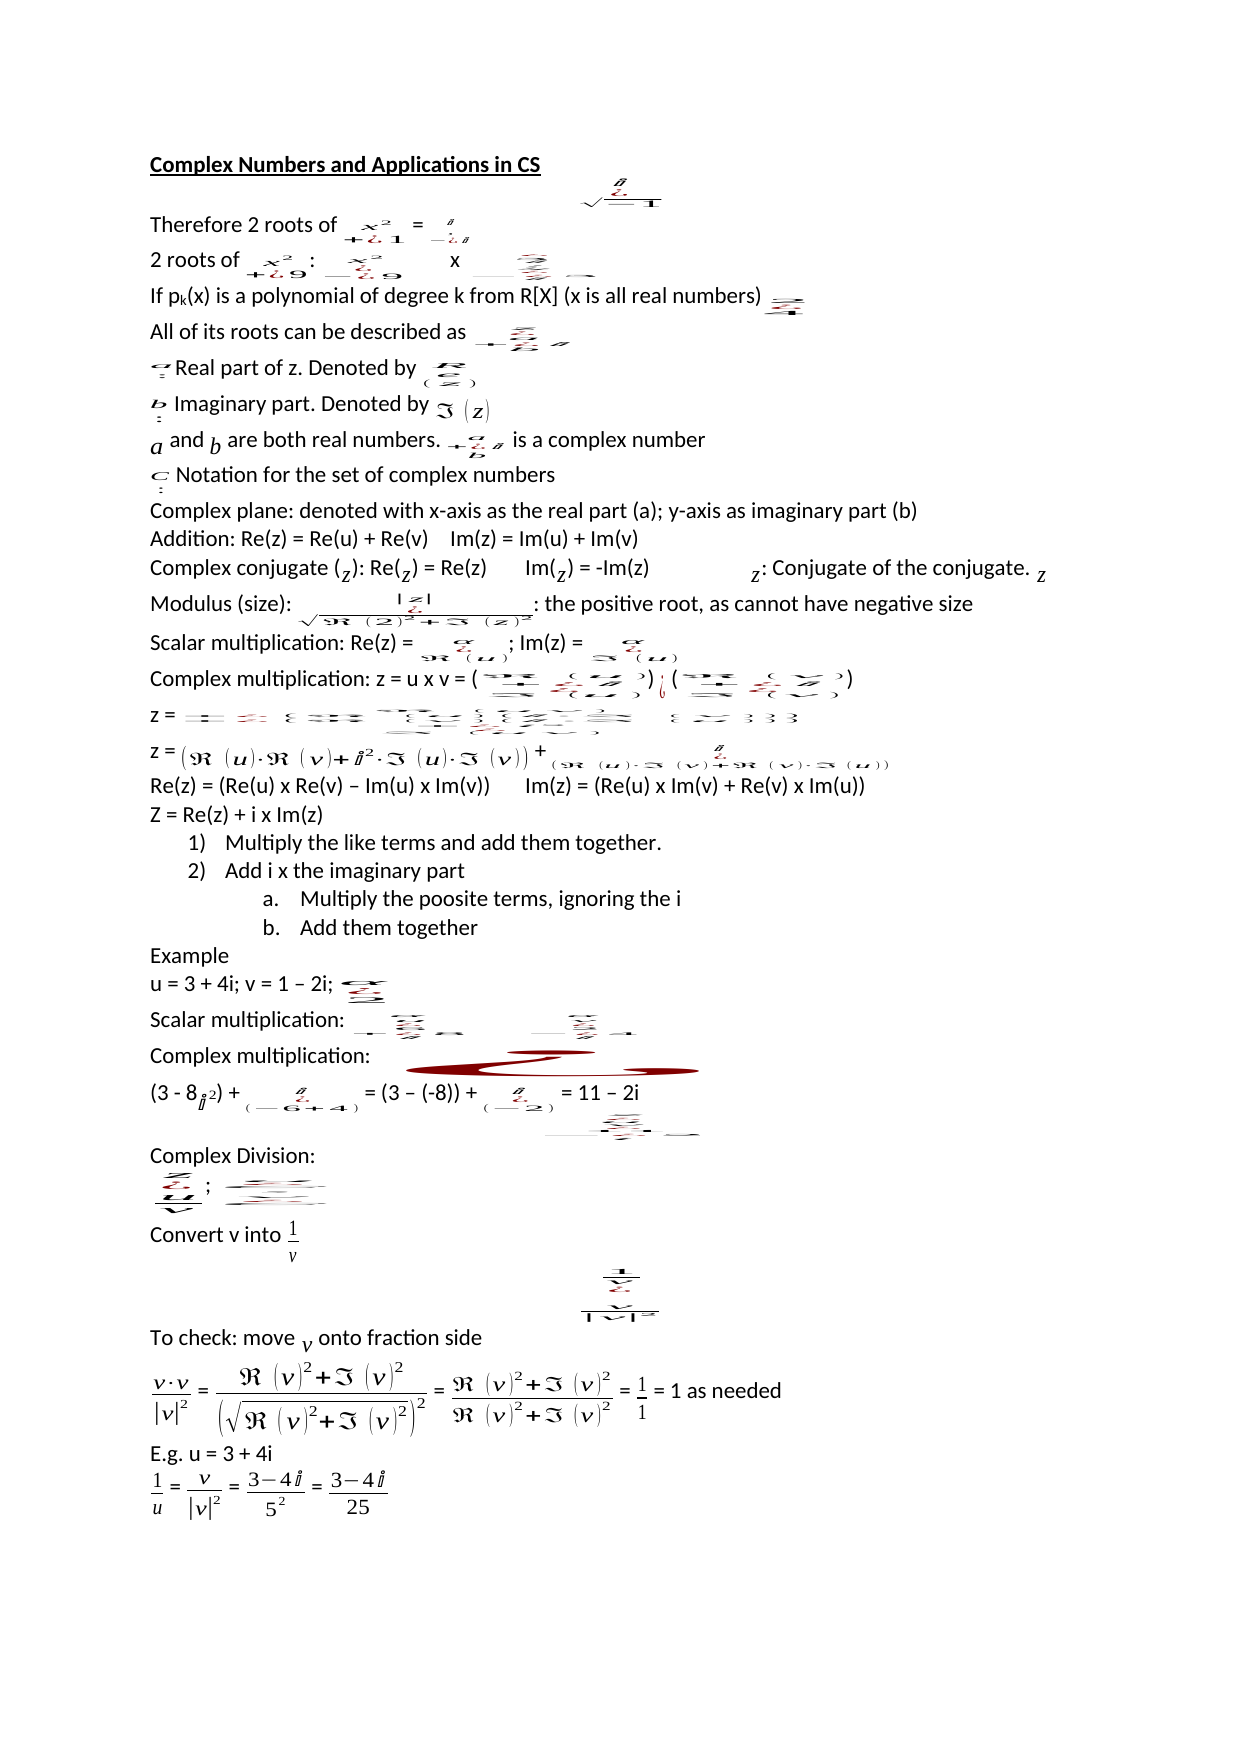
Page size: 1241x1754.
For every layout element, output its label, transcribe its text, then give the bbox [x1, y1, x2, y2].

text and are both real numbers. is a complex number [150, 425, 1090, 460]
text Re(z) = (Re(u) x Re(v) – Im(u) x Im(v)) Im(z) = (Re(u) x Im(v) + Re(v) x Im(u)) [150, 772, 1090, 800]
text Example [150, 941, 1090, 969]
text Real part of z. Denoted by [150, 353, 1090, 389]
text = = = = 1 as needed [150, 1359, 1090, 1438]
text Notation for the set of complex numbers [150, 461, 1090, 496]
list Multiply the poosite terms, ignoring the i [262, 884, 1090, 913]
list Add i x the imaginary part [187, 856, 1090, 884]
text E.g. u = 3 + 4i [150, 1439, 1090, 1467]
text Scalar multiplication: [150, 1005, 1090, 1041]
text If pk(x) is a polynomial of degree k from R[X] (x is all real numbers) [150, 281, 1090, 317]
text Scalar multiplication: Re(z) = ; Im(z) = [150, 628, 1090, 664]
text Complex plane: denoted with x-axis as the real part (a); y-axis as imaginary part (b) [150, 496, 1090, 524]
text z = + [150, 736, 1090, 771]
text Addition: Re(z) = Re(u) + Re(v) Im(z) = Im(u) + Im(v) [150, 524, 1090, 553]
text ; [150, 1169, 1090, 1216]
text To check: move onto fraction side [150, 1323, 1090, 1358]
text Complex Numbers and Applications in CS [150, 150, 1090, 178]
list Add them together [262, 913, 1090, 941]
text Complex Division: [150, 1141, 1090, 1169]
text (3 - 8) + = (3 – (-8)) + = 11 – 2i [150, 1078, 1090, 1114]
text Imaginary part. Denoted by [150, 389, 1090, 424]
text Complex multiplication: [150, 1041, 1090, 1078]
text Modulus (size): : the positive root, as cannot have negative size [150, 589, 1090, 628]
list Multiply the like terms and add them together. [187, 828, 1090, 856]
text Complex conjugate (): Re() = Re(z) Im() = -Im(z) : Conjugate of the conjugate. [150, 553, 1090, 588]
text u = 3 + 4i; v = 1 – 2i; [150, 969, 1090, 1005]
text Convert v into [150, 1216, 1090, 1268]
text z = [150, 700, 1090, 736]
text Therefore 2 roots of = [150, 210, 1090, 245]
text = = = [150, 1467, 1090, 1522]
text 2 roots of : x [150, 246, 1090, 281]
text Complex multiplication: z = u x v = () () [150, 664, 1090, 700]
text Z = Re(z) + i x Im(z) [150, 800, 1090, 828]
text All of its roots can be described as [150, 317, 1090, 353]
